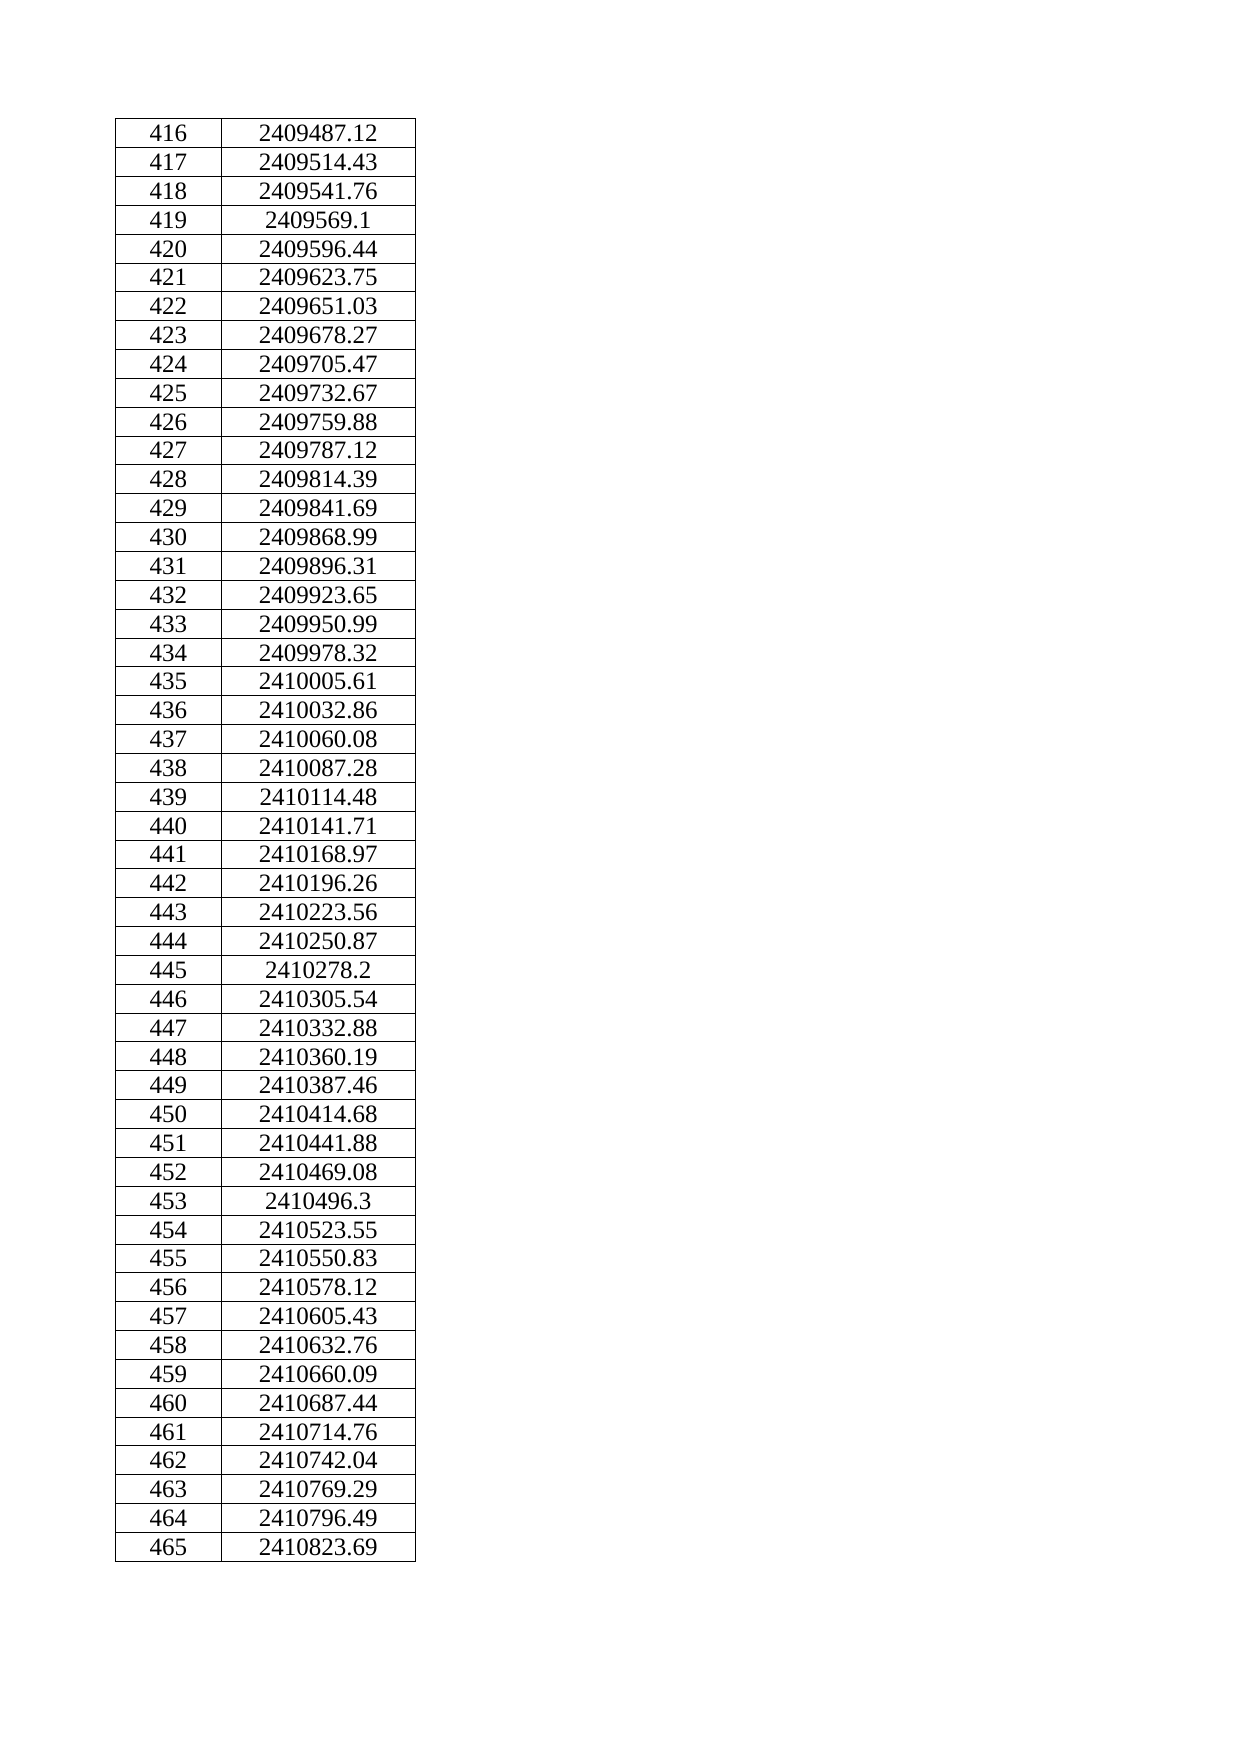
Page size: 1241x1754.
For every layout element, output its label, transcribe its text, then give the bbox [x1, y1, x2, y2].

table_cell 461 [116, 1418, 221, 1445]
table_cell 2409514.43 [222, 148, 415, 176]
table_cell 422 [116, 292, 221, 320]
table_cell 438 [116, 754, 221, 782]
table_cell 2410005.61 [222, 667, 415, 695]
table_cell 420 [116, 235, 221, 262]
table_cell 2410087.28 [222, 754, 415, 782]
table_cell 441 [116, 841, 221, 868]
table_cell 455 [116, 1245, 221, 1272]
table_cell 2409841.69 [222, 494, 415, 522]
table_cell 444 [116, 927, 221, 955]
table_cell 2410605.43 [222, 1302, 415, 1330]
table_cell 440 [116, 812, 221, 839]
table_cell 419 [116, 206, 221, 233]
table_cell 2409623.75 [222, 264, 415, 291]
table_cell 2409596.44 [222, 235, 415, 262]
table_cell 2410660.09 [222, 1360, 415, 1388]
table_cell 451 [116, 1129, 221, 1157]
table_cell 2409732.67 [222, 379, 415, 407]
table_cell 452 [116, 1158, 221, 1186]
table_cell 421 [116, 264, 221, 291]
table_cell 2410360.19 [222, 1042, 415, 1070]
table_cell 2410550.83 [222, 1245, 415, 1272]
table_cell 425 [116, 379, 221, 407]
table_cell 2410168.97 [222, 841, 415, 868]
table_cell 2410796.49 [222, 1504, 415, 1532]
table_cell 437 [116, 725, 221, 753]
table_cell 424 [116, 350, 221, 378]
table_cell 423 [116, 321, 221, 349]
table_cell 2409923.65 [222, 581, 415, 609]
table_cell 416 [116, 119, 221, 147]
table_cell 2410196.26 [222, 869, 415, 897]
table_cell 2409705.47 [222, 350, 415, 378]
table_cell 443 [116, 898, 221, 926]
table_cell 2410523.55 [222, 1216, 415, 1243]
table_cell 2409569.1 [222, 206, 415, 233]
table_cell 442 [116, 869, 221, 897]
table_cell 2410387.46 [222, 1071, 415, 1099]
table_cell 2410578.12 [222, 1273, 415, 1301]
table_cell 456 [116, 1273, 221, 1301]
table_cell 450 [116, 1100, 221, 1128]
table_cell 2410060.08 [222, 725, 415, 753]
table_cell 2410332.88 [222, 1014, 415, 1041]
table_cell 439 [116, 783, 221, 811]
table_cell 462 [116, 1446, 221, 1474]
table_cell 453 [116, 1187, 221, 1214]
table_cell 433 [116, 610, 221, 637]
table_cell 2409541.76 [222, 177, 415, 205]
table_cell 2410278.2 [222, 956, 415, 984]
table_cell 457 [116, 1302, 221, 1330]
table_cell 427 [116, 437, 221, 464]
table_cell 2410032.86 [222, 696, 415, 724]
table_cell 428 [116, 465, 221, 493]
table_cell 2409814.39 [222, 465, 415, 493]
table_cell 2410114.48 [222, 783, 415, 811]
table_cell 448 [116, 1042, 221, 1070]
table_cell 2410632.76 [222, 1331, 415, 1359]
table_cell 436 [116, 696, 221, 724]
table_cell 2410141.71 [222, 812, 415, 839]
table_cell 2410714.76 [222, 1418, 415, 1445]
table_cell 445 [116, 956, 221, 984]
table_cell 2409896.31 [222, 552, 415, 580]
table_cell 434 [116, 639, 221, 666]
table_cell 2410223.56 [222, 898, 415, 926]
table_cell 2410469.08 [222, 1158, 415, 1186]
table_cell 449 [116, 1071, 221, 1099]
table_cell 447 [116, 1014, 221, 1041]
table_cell 2410441.88 [222, 1129, 415, 1157]
table_cell 2410769.29 [222, 1475, 415, 1503]
table_cell 2409950.99 [222, 610, 415, 637]
table_cell 431 [116, 552, 221, 580]
table_cell 2409678.27 [222, 321, 415, 349]
table_cell 446 [116, 985, 221, 1013]
table_cell 460 [116, 1389, 221, 1417]
table_cell 458 [116, 1331, 221, 1359]
table_cell 2409651.03 [222, 292, 415, 320]
table_cell 2409978.32 [222, 639, 415, 666]
table_cell 2410687.44 [222, 1389, 415, 1417]
table_cell 2409759.88 [222, 408, 415, 436]
table_cell 429 [116, 494, 221, 522]
table_cell 2409787.12 [222, 437, 415, 464]
table_cell 417 [116, 148, 221, 176]
table_cell 418 [116, 177, 221, 205]
table_cell 459 [116, 1360, 221, 1388]
table_cell 2410305.54 [222, 985, 415, 1013]
table_cell 2410250.87 [222, 927, 415, 955]
table_cell 2409868.99 [222, 523, 415, 551]
table_cell 426 [116, 408, 221, 436]
table_cell 435 [116, 667, 221, 695]
table_cell 464 [116, 1504, 221, 1532]
table_cell 432 [116, 581, 221, 609]
table_cell 463 [116, 1475, 221, 1503]
table_cell 2410823.69 [222, 1533, 415, 1561]
table_cell 465 [116, 1533, 221, 1561]
table_cell 430 [116, 523, 221, 551]
table_cell 2410742.04 [222, 1446, 415, 1474]
table_cell 2409487.12 [222, 119, 415, 147]
table_cell 2410496.3 [222, 1187, 415, 1214]
table_cell 454 [116, 1216, 221, 1243]
table_cell 2410414.68 [222, 1100, 415, 1128]
